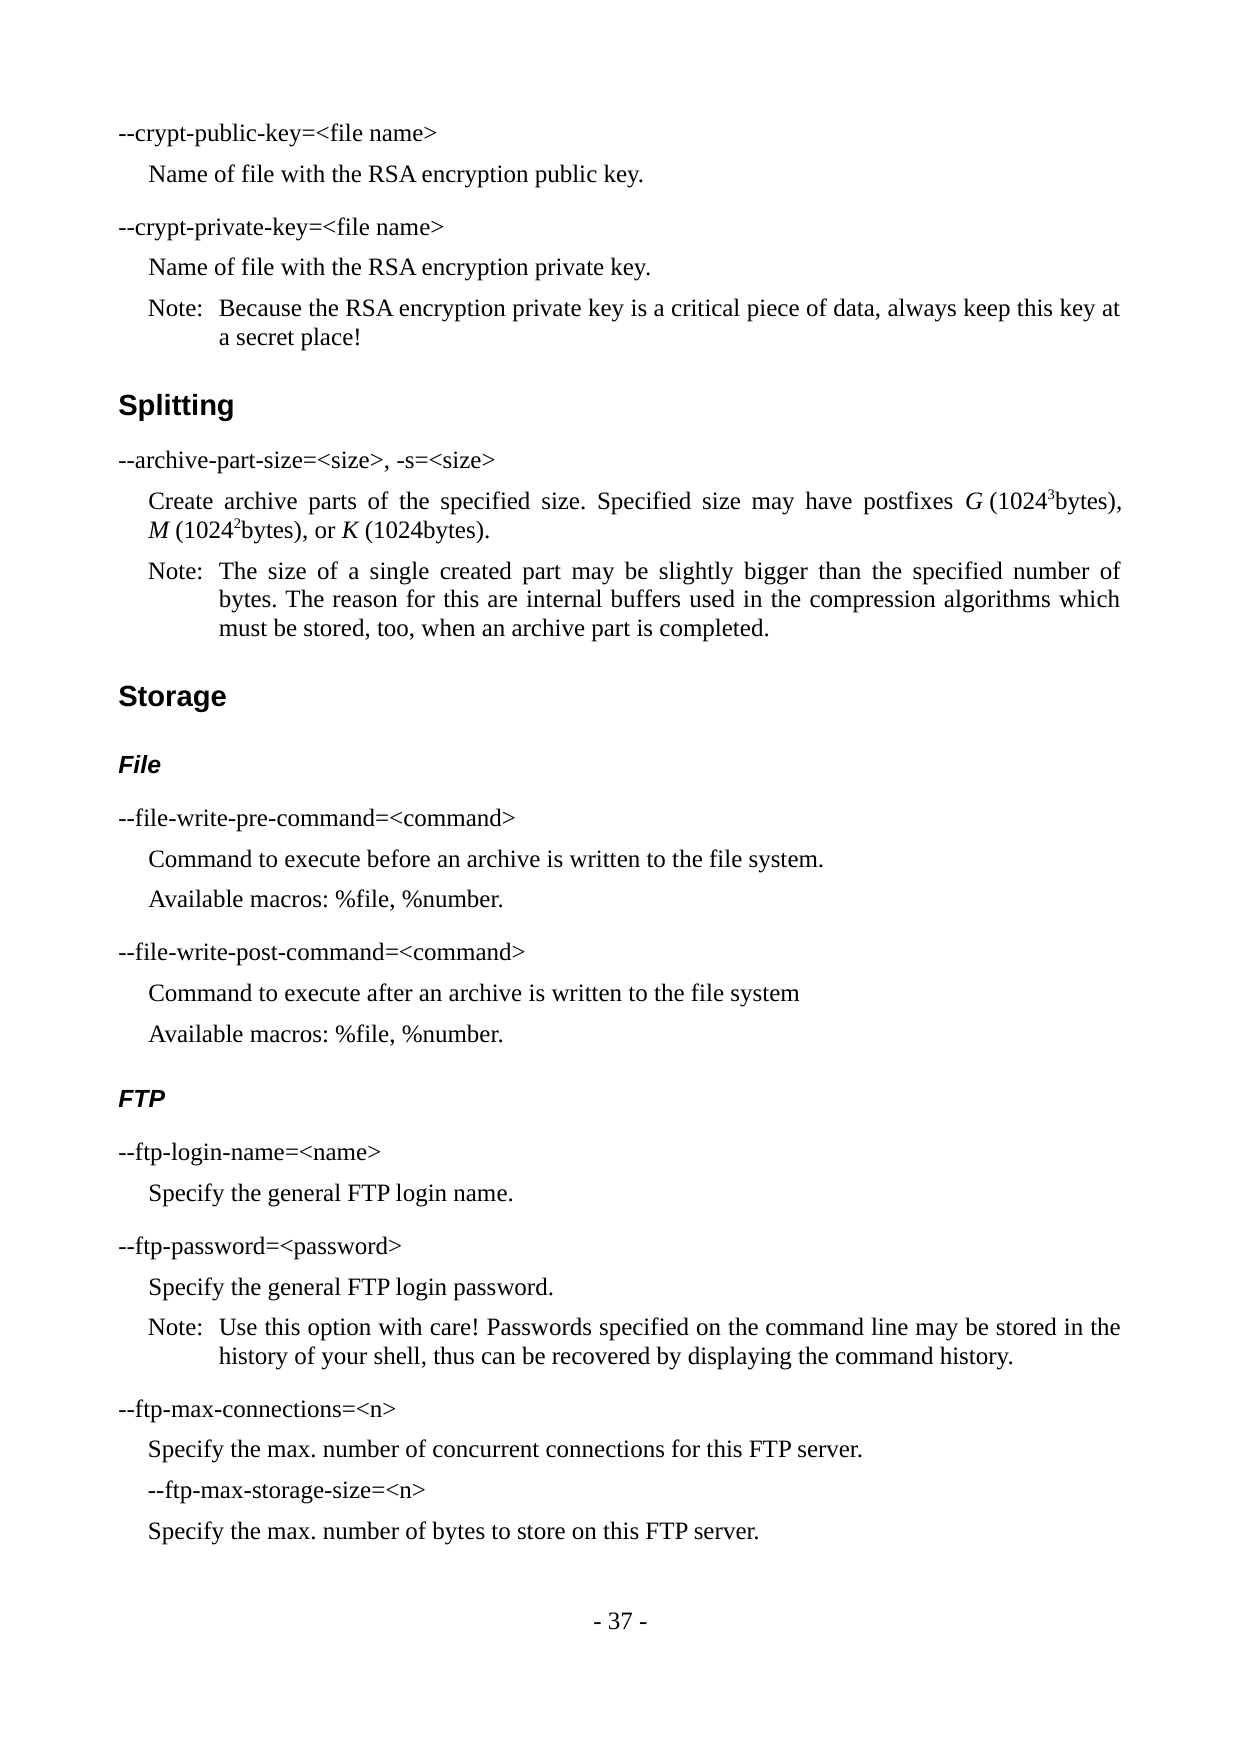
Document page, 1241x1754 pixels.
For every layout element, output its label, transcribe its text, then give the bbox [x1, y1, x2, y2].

text Note: Because the RSA encryption private key is a critical piece of data, always keep this key at a secret place! [148, 293, 1122, 351]
title --crypt-private-key=<file name> [118, 212, 1122, 240]
text Name of file with the RSA encryption private key. [148, 252, 1122, 281]
text Create archive parts of the specified size. Specified size may have postfixes G (10243bytes), M (10242bytes), or K (1024bytes). [148, 486, 1122, 544]
text Specify the general FTP login name. [148, 1178, 1122, 1207]
text Note: The size of a single created part may be slightly bigger than the specified number of bytes. The reason for this are internal buffers used in the compression algorithms which must be stored, too, when an archive part is completed. [148, 556, 1122, 642]
subtitle File [118, 750, 1122, 778]
subtitle Splitting [118, 387, 1122, 421]
text Name of file with the RSA encryption public key. [148, 159, 1122, 188]
title --file-write-post-command=<command> [118, 937, 1122, 966]
title --ftp-login-name=<name> [118, 1137, 1122, 1166]
text Command to execute before an archive is written to the file system. [148, 844, 1122, 872]
title --ftp-max-connections=<n> [118, 1394, 1122, 1422]
text Command to execute after an archive is written to the file system [148, 978, 1122, 1007]
text Available macros: %file, %number. [148, 884, 1122, 913]
title --archive-part-size=<size>, -s=<size> [118, 446, 1122, 474]
text Specify the max. number of concurrent connections for this FTP server. [148, 1434, 1122, 1463]
text Specify the general FTP login password. [148, 1272, 1122, 1300]
title --file-write-pre-command=<command> [118, 803, 1122, 832]
title --ftp-password=<password> [118, 1231, 1122, 1259]
subtitle FTP [118, 1084, 1122, 1113]
text Note: Use this option with care! Passwords specified on the command line may be stored in the history of your shell, thus can be recovered by displaying the command history. [148, 1312, 1122, 1370]
text Specify the max. number of bytes to store on this FTP server. [148, 1516, 1122, 1545]
title --crypt-public-key=<file name> [118, 118, 1122, 147]
text Available macros: %file, %number. [148, 1019, 1122, 1047]
subtitle Storage [118, 679, 1122, 712]
text --ftp-max-storage-size=<n> [148, 1475, 1122, 1504]
